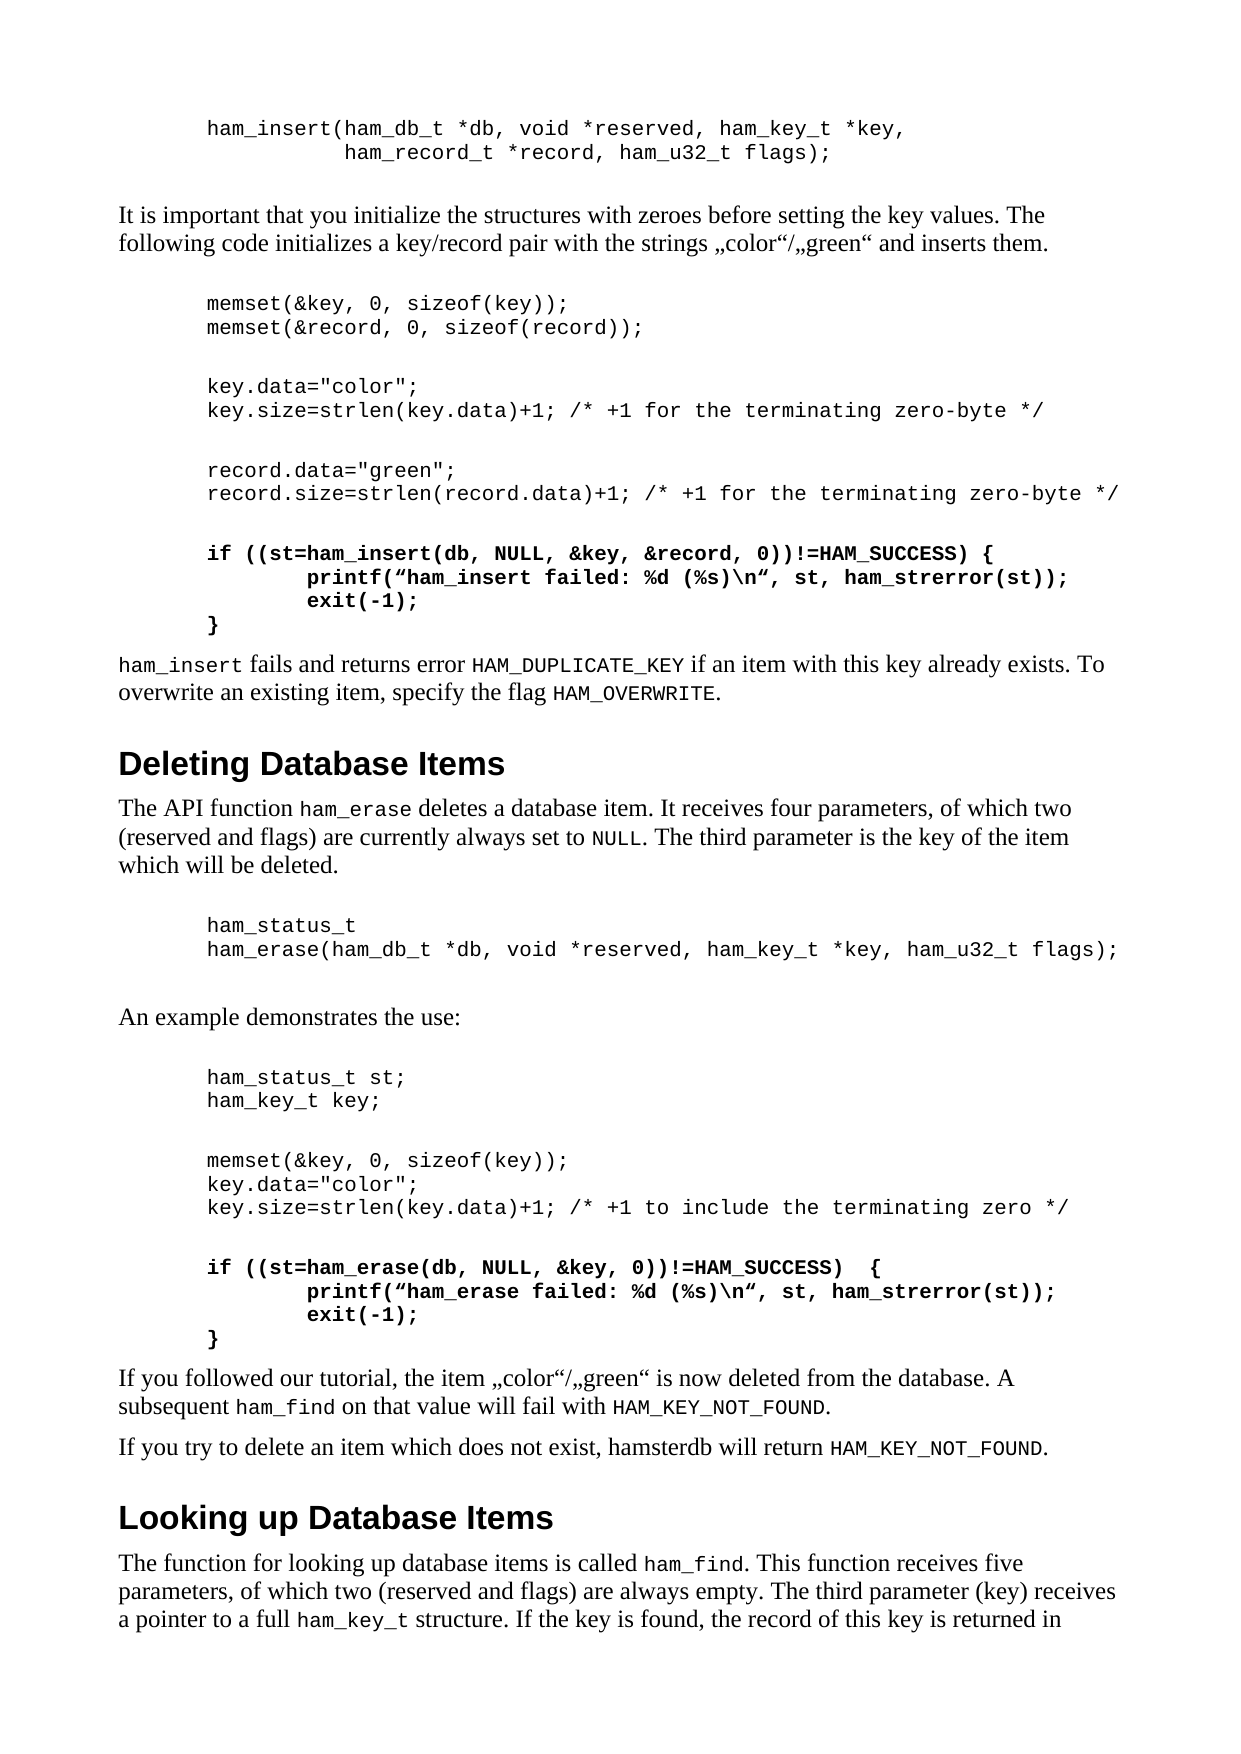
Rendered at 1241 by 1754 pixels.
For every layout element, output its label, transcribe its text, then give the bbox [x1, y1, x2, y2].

text if ((st=ham_insert(db, NULL, &key, &record, 0))!=HAM_SUCCESS) { printf(“ham_insert failed: %d (%s)\n“, st, ham_strerror(st)); exit(-1); } [207, 543, 1122, 638]
text record.data="green"; record.size=strlen(record.data)+1; /* +1 for the terminating zero-byte */ [207, 460, 1122, 507]
text An example demonstrates the use: [118, 975, 1122, 1031]
text memset(&key, 0, sizeof(key)); memset(&record, 0, sizeof(record)); [207, 293, 1122, 340]
text key.data="color"; key.size=strlen(key.data)+1; /* +1 for the terminating zero-byte */ [207, 376, 1122, 424]
text The API function ham_erase deletes a database item. It receives four parameters, of which two (reserved and flags) are currently always set to NULL. The third parameter is the key of the item which will be deleted. [118, 794, 1122, 879]
text If you try to delete an item which does not exist, hamsterdb will return HAM_KEY_NOT_FOUND. [118, 1433, 1122, 1461]
text It is important that you initialize the structures with zeroes before setting the key values. The following code initializes a key/record pair with the strings „color“/„green“ and inserts them. [118, 201, 1122, 257]
text ham_status_t ham_erase(ham_db_t *db, void *reserved, ham_key_t *key, ham_u32_t flags); [207, 916, 1122, 963]
subtitle Looking up Database Items [118, 1499, 1122, 1536]
text The function for looking up database items is called ham_find. This function receives five parameters, of which two (reserved and flags) are always empty. The third parameter (key) receives a pointer to a full ham_key_t structure. If the key is found, the record of this key is returned in [118, 1549, 1122, 1634]
text ham_insert fails and returns error HAM_DUPLICATE_KEY if an item with this key already exists. To overwrite an existing item, specify the flag HAM_OVERWRITE. [118, 650, 1122, 707]
text ham_insert(ham_db_t *db, void *reserved, ham_key_t *key, ham_record_t *record, ham_u32_t flags); [207, 118, 1122, 189]
text if ((st=ham_erase(db, NULL, &key, 0))!=HAM_SUCCESS) { printf(“ham_erase failed: %d (%s)\n“, st, ham_strerror(st)); exit(-1); } [207, 1257, 1122, 1352]
text ham_status_t st; ham_key_t key; [207, 1067, 1122, 1114]
text If you followed our tutorial, the item „color“/„green“ is now deleted from the database. A subsequent ham_find on that value will fail with HAM_KEY_NOT_FOUND. [118, 1364, 1122, 1420]
text memset(&key, 0, sizeof(key)); key.data="color"; key.size=strlen(key.data)+1; /* +1 to include the terminating zero */ [207, 1150, 1122, 1221]
subtitle Deleting Database Items [118, 744, 1122, 782]
